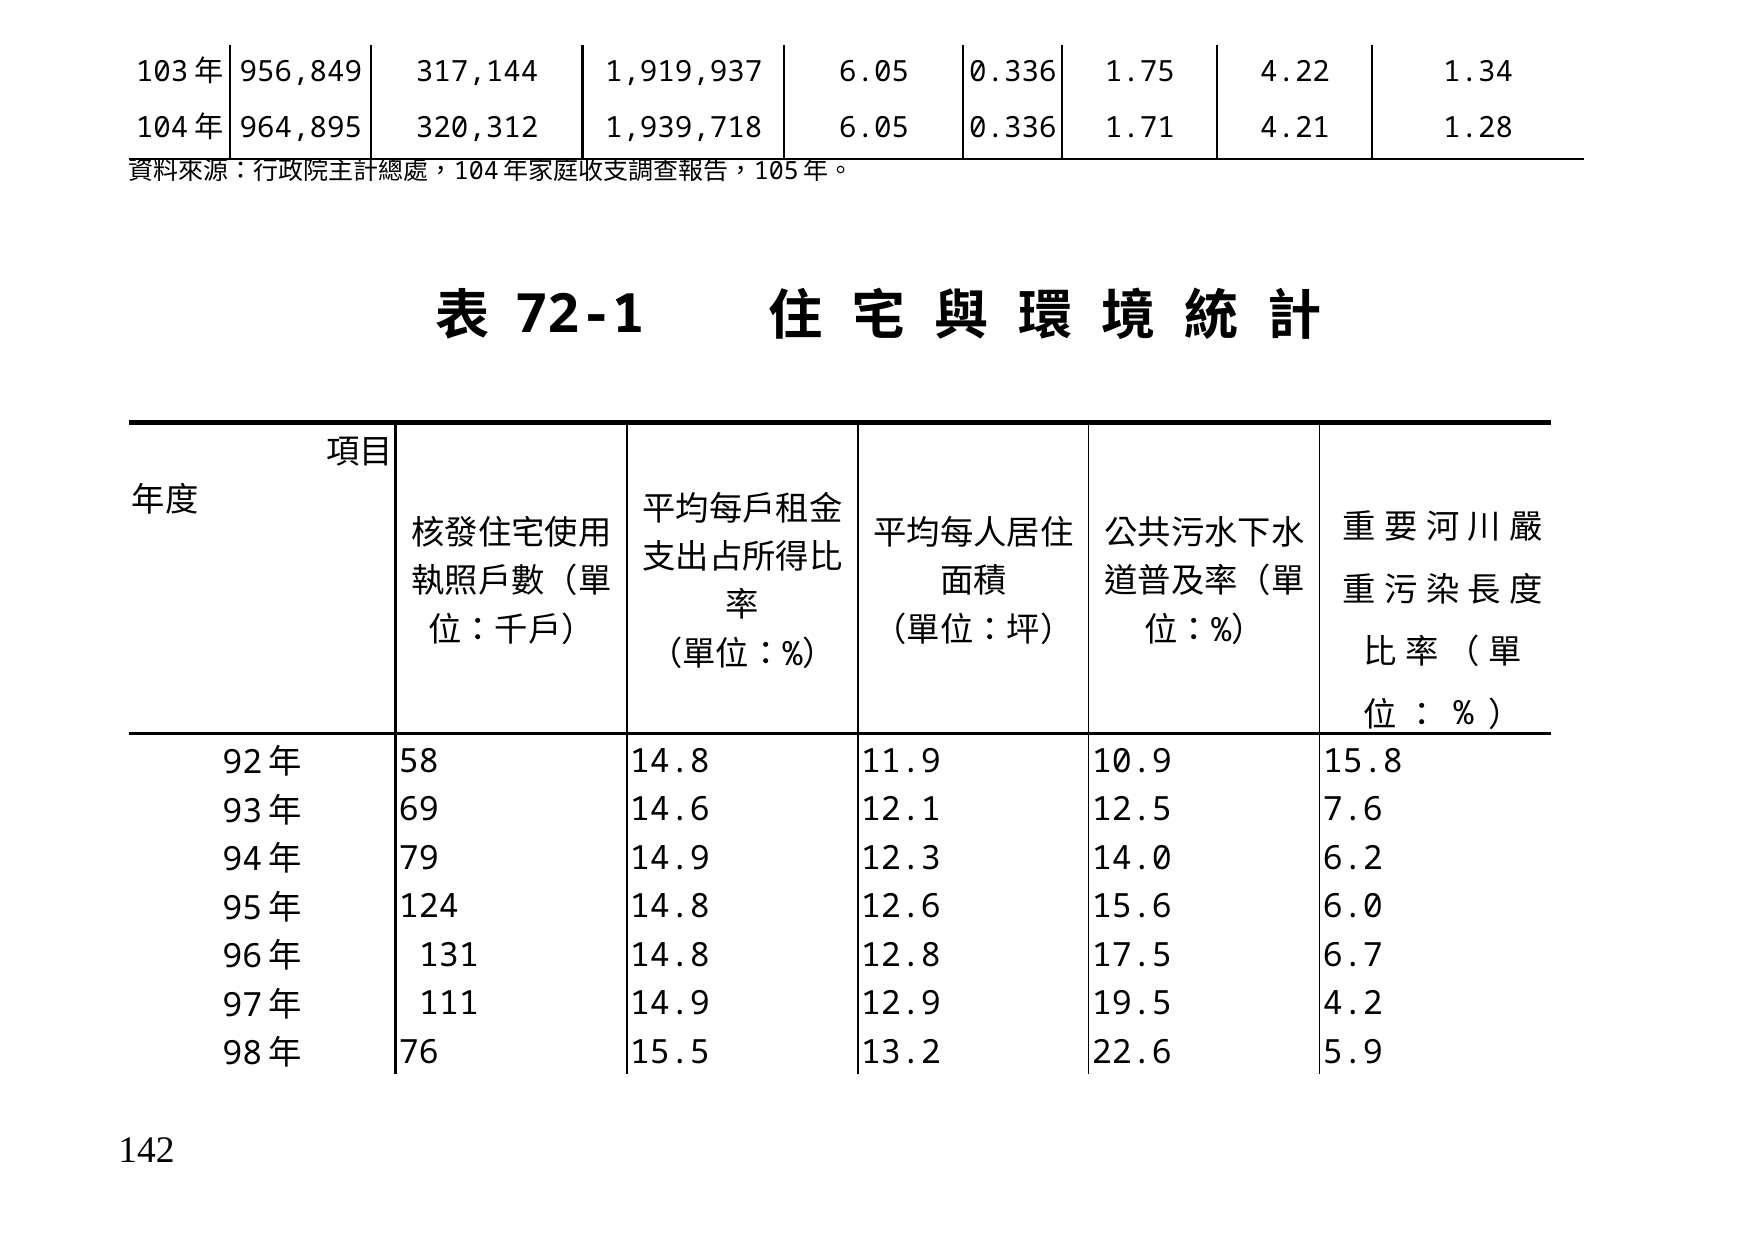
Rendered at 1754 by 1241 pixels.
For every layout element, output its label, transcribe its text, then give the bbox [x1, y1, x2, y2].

table_cell 131 [397, 929, 626, 977]
table_header 平均每戶租金支出占所得比率 （單位：%） [628, 425, 857, 732]
table_cell 12.6 [859, 881, 1088, 929]
table_header 平均每人居住面積 （單位：坪） [859, 425, 1088, 732]
table_cell 0.336 [964, 101, 1061, 158]
table_cell 14.9 [628, 832, 857, 881]
table_cell 1.28 [1373, 101, 1583, 158]
table_cell 6.7 [1320, 929, 1551, 977]
subtitle 表72-1 住宅與環境統計 [128, 238, 1628, 363]
table_cell 103年 [129, 45, 229, 101]
table_cell 1.75 [1063, 45, 1216, 101]
table_cell 6.2 [1320, 832, 1551, 881]
text 資料來源：行政院主計總處，104年家庭收支調查報告，105年。 [128, 160, 1628, 185]
table_cell 14.8 [628, 881, 857, 929]
table_cell 12.8 [859, 929, 1088, 977]
table_cell 6.05 [785, 45, 962, 101]
table_cell 6.0 [1320, 881, 1551, 929]
table_cell 11.9 [859, 735, 1088, 784]
table_cell 76 [397, 1026, 626, 1074]
table_cell 97年 [129, 978, 394, 1026]
table_cell 124 [397, 881, 626, 929]
table_cell 111 [397, 978, 626, 1026]
table_cell 4.2 [1320, 978, 1551, 1026]
table_cell 95年 [129, 881, 394, 929]
table_header 公共污水下水道普及率（單位：%） [1089, 425, 1319, 732]
table_cell 14.8 [628, 735, 857, 784]
table_cell 79 [397, 832, 626, 881]
table_cell 22.6 [1089, 1026, 1319, 1074]
table_cell 15.6 [1089, 881, 1319, 929]
table_cell 5.9 [1320, 1026, 1551, 1074]
table_cell 4.21 [1218, 101, 1371, 158]
table_cell 1,919,937 [584, 45, 783, 101]
table_cell 12.1 [859, 784, 1088, 832]
table_cell 98年 [129, 1026, 394, 1074]
table_cell 317,144 [372, 45, 581, 101]
table_cell 15.5 [628, 1026, 857, 1074]
table_cell 14.8 [628, 929, 857, 977]
table_cell 104年 [129, 101, 229, 158]
table_cell 320,312 [372, 101, 581, 158]
table_cell 12.9 [859, 978, 1088, 1026]
table_cell 1,939,718 [584, 101, 783, 158]
table_cell 0.336 [964, 45, 1061, 101]
table_cell 19.5 [1089, 978, 1319, 1026]
table_cell 94年 [129, 832, 394, 881]
table_cell 14.6 [628, 784, 857, 832]
table_cell 69 [397, 784, 626, 832]
table_cell 12.3 [859, 832, 1088, 881]
table_cell 956,849 [231, 45, 370, 101]
table_cell 1.34 [1373, 45, 1583, 101]
table_cell 1.71 [1063, 101, 1216, 158]
table_header 項目 年度 [129, 425, 394, 732]
table_cell 964,895 [231, 101, 370, 158]
table_cell 14.9 [628, 978, 857, 1026]
table_cell 14.0 [1089, 832, 1319, 881]
table_cell 96年 [129, 929, 394, 977]
table_cell 10.9 [1089, 735, 1319, 784]
table_cell 13.2 [859, 1026, 1088, 1074]
table_cell 92年 [129, 735, 394, 784]
table_cell 12.5 [1089, 784, 1319, 832]
table_cell 4.22 [1218, 45, 1371, 101]
table_cell 17.5 [1089, 929, 1319, 977]
table_cell 15.8 [1320, 735, 1551, 784]
table_header 重要河川嚴重污染長度比率（單位：%） [1320, 425, 1551, 732]
table_cell 7.6 [1320, 784, 1551, 832]
table_cell 6.05 [785, 101, 962, 158]
table_cell 93年 [129, 784, 394, 832]
table_header 核發住宅使用執照戶數（單位：千戶） [397, 425, 626, 732]
table_cell 58 [397, 735, 626, 784]
